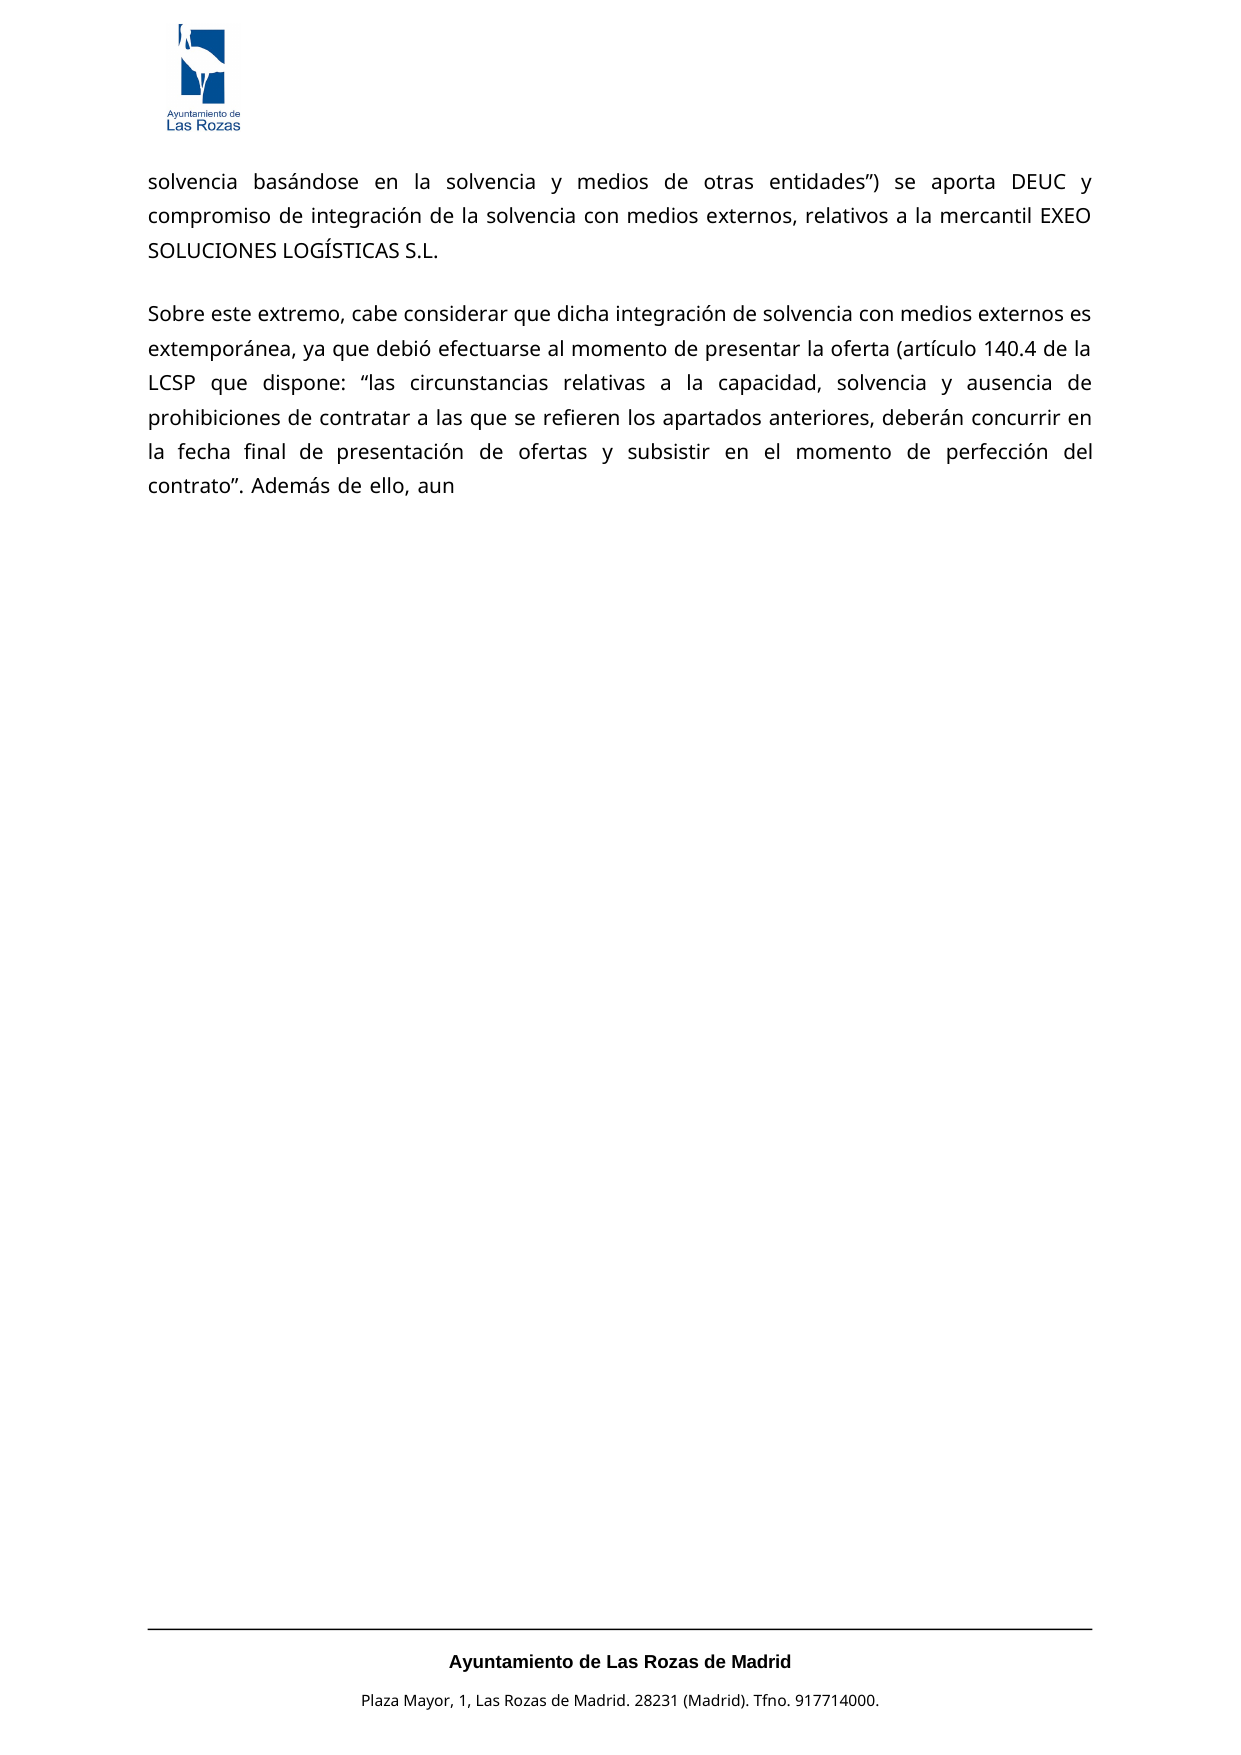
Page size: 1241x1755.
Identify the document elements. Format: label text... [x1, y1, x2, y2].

text solvencia basándose en la solvencia y medios de otras entidades”) se aporta DEUC y compromiso de integración de la solvencia con medios externos, relativos a la mercantil EXEO SOLUCIONES LOGÍSTICAS S.L. [148, 167, 1093, 264]
text Sobre este extremo, cabe considerar que dicha integración de solvencia con medios externos es extemporánea, ya que debió efectuarse al momento de presentar la oferta (artículo 140.4 de la LCSP que dispone: “las circunstancias relativas a la capacidad, solvencia y ausencia de prohibiciones de contratar a las que se refieren los apartados anteriores, deberán concurrir en la fecha final de presentación de ofertas y subsistir en el momento de perfección del contrato”. Además de ello, aun [148, 299, 1093, 500]
